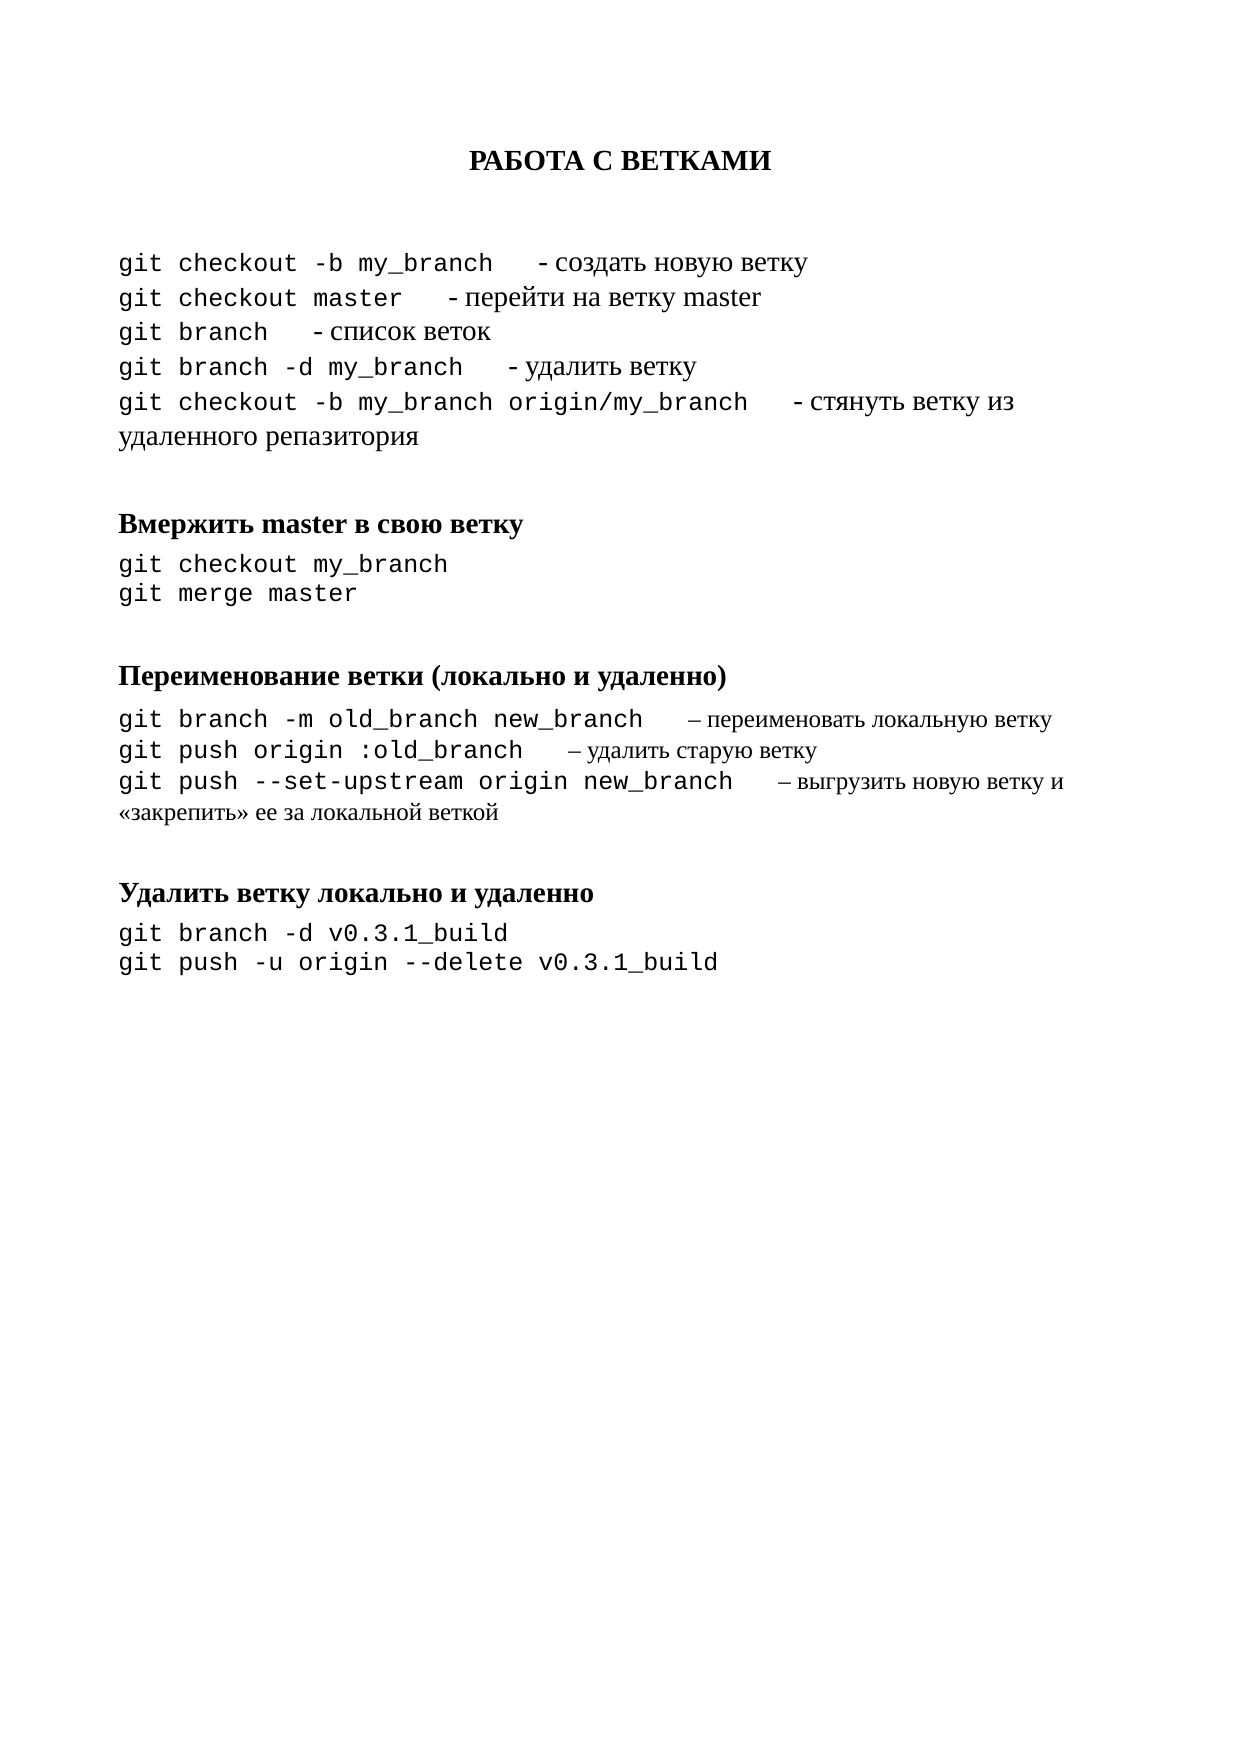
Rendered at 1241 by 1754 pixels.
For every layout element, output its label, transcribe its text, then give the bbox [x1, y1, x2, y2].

text git branch -d v0.3.1_build [118, 921, 1122, 949]
text git push -u origin --delete v0.3.1_build [118, 949, 1122, 978]
text git branch - список веток [118, 313, 1122, 348]
text git push --set-upstream origin new_branch – выгрузить новую ветку и «закрепить» ее за локальной веткой [118, 766, 1122, 825]
subtitle Вмержить master в свою ветку [118, 506, 1122, 539]
text git checkout -b my_branch - создать новую ветку [118, 244, 1122, 279]
text git branch -d my_branch - удалить ветку [118, 348, 1122, 383]
text git checkout my_branch [118, 552, 1122, 580]
subtitle Переименование ветки (локально и удаленно) [118, 658, 1122, 692]
text git merge master [118, 580, 1122, 608]
text git push origin :old_branch – удалить старую ветку [118, 735, 1122, 766]
text git checkout master - перейти на ветку master [118, 279, 1122, 313]
text git checkout -b my_branch origin/my_branch - стянуть ветку из удаленного репазитория [118, 383, 1122, 451]
subtitle Работа с ветками [118, 143, 1122, 177]
text git branch -m old_branch new_branch – переименовать локальную ветку [118, 704, 1122, 735]
subtitle Удалить ветку локально и удаленно [118, 875, 1122, 908]
